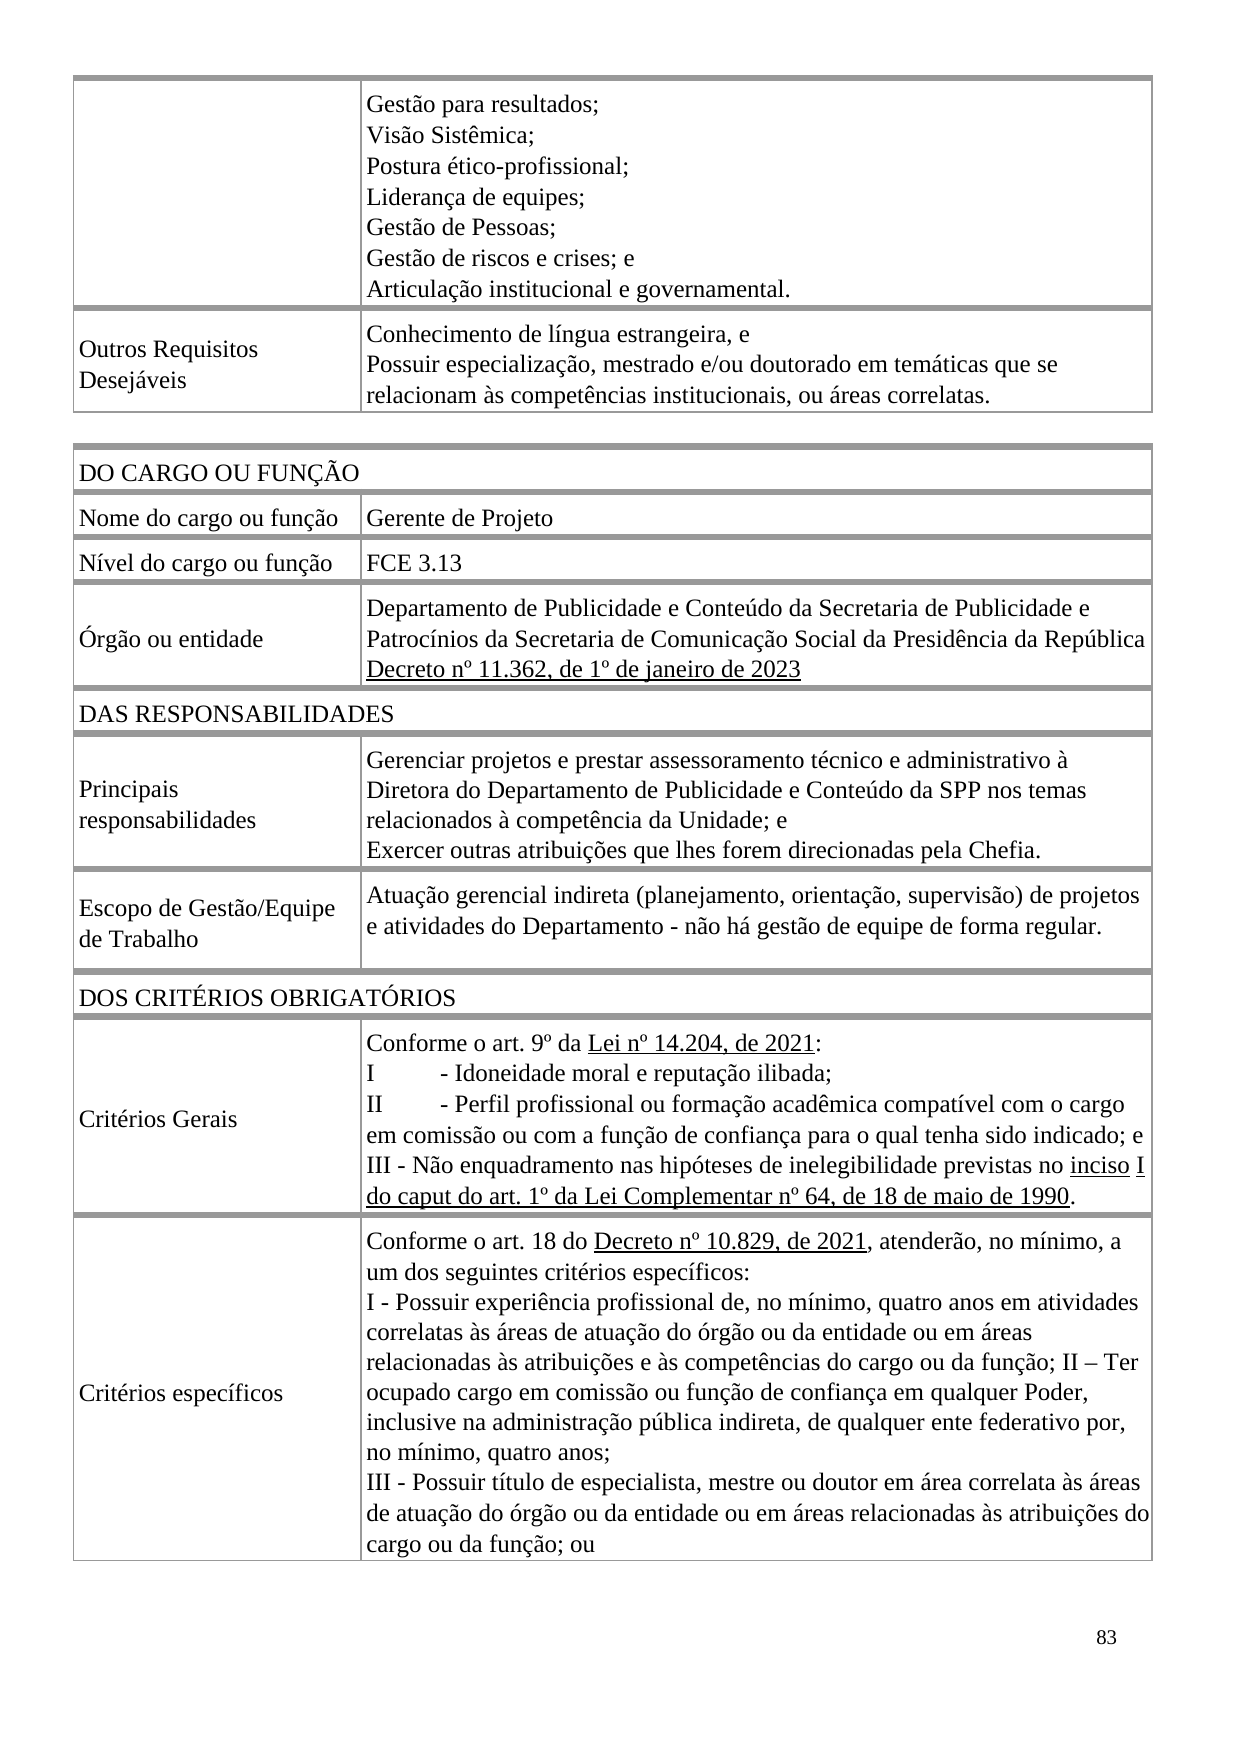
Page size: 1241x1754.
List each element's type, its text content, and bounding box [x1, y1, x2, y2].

table_cell Escopo de Gestão/Equipe de Trabalho [74, 872, 360, 968]
table_cell Gerenciar projetos e prestar assessoramento técnico e administrativo à Diretora do Departamento de Publicidade e Conteúdo da SPP nos temas relacionados à competência da Unidade; e Exercer outras atribuições que lhes forem direcionadas pela Chefia. [362, 737, 1151, 866]
table_cell Gerente de Projeto [362, 495, 1151, 533]
table_cell Principais responsabilidades [74, 737, 360, 866]
table_cell Departamento de Publicidade e Conteúdo da Secretaria de Publicidade e Patrocínios da Secretaria de Comunicação Social da Presidência da República Decreto nº 11.362, de 1º de janeiro de 2023 [362, 585, 1151, 685]
table_cell Nome do cargo ou função [74, 495, 360, 533]
table_cell Órgão ou entidade [74, 585, 360, 685]
table_cell FCE 3.13 [362, 540, 1151, 579]
table_cell Gestão para resultados; Visão Sistêmica; Postura ético-profissional; Liderança de equipes; Gestão de Pessoas; Gestão de riscos e crises; e Articulação institucional e governamental. [362, 81, 1151, 304]
table_cell Conforme o art. 9º da Lei nº 14.204, de 2021: - Idoneidade moral e reputação ilibada; - Perfil profissional ou formação acadêmica compatível com o cargo em comissão ou com a função de confiança para o qual tenha sido indicado; e III - Não enquadramento nas hipóteses de inelegibilidade previstas no inciso I do caput do art. 1º da Lei Complementar nº 64, de 18 de maio de 1990. [362, 1020, 1151, 1212]
table_header DO CARGO OU FUNÇÃO [74, 450, 1151, 488]
table_cell Critérios específicos [74, 1218, 360, 1559]
table_cell DAS RESPONSABILIDADES [74, 691, 1151, 730]
table_cell Nível do cargo ou função [74, 540, 360, 579]
table_cell Outros Requisitos Desejáveis [74, 311, 360, 411]
table_cell DOS CRITÉRIOS OBRIGATÓRIOS [74, 975, 1151, 1013]
table_cell Conhecimento de língua estrangeira, e Possuir especialização, mestrado e/ou doutorado em temáticas que se relacionam às competências institucionais, ou áreas correlatas. [362, 311, 1151, 411]
table_cell Atuação gerencial indireta (planejamento, orientação, supervisão) de projetos e atividades do Departamento - não há gestão de equipe de forma regular. [362, 872, 1151, 968]
table_cell Critérios Gerais [74, 1020, 360, 1212]
table_cell [74, 81, 360, 304]
table_cell Conforme o art. 18 do Decreto nº 10.829, de 2021, atenderão, no mínimo, a um dos seguintes critérios específicos: I - Possuir experiência profissional de, no mínimo, quatro anos em atividades correlatas às áreas de atuação do órgão ou da entidade ou em áreas relacionadas às atribuições e às competências do cargo ou da função; II – Ter ocupado cargo em comissão ou função de confiança em qualquer Poder, inclusive na administração pública indireta, de qualquer ente federativo por, no mínimo, quatro anos; III - Possuir título de especialista, mestre ou doutor em área correlata às áreas de atuação do órgão ou da entidade ou em áreas relacionadas às atribuições do cargo ou da função; ou [362, 1218, 1151, 1559]
